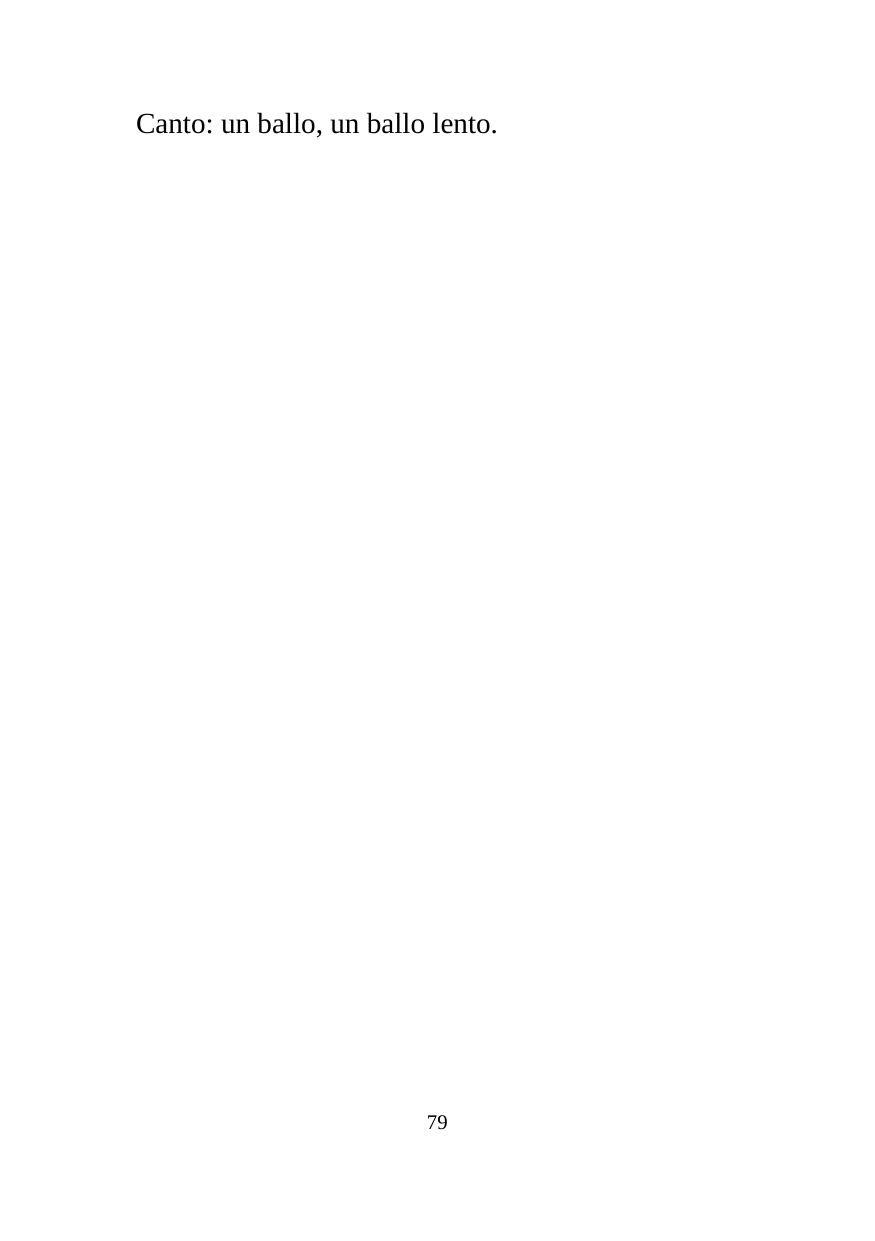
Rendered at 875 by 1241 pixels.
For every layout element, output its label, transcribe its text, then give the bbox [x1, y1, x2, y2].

text Canto: un ballo, un ballo lento. [106, 106, 768, 140]
